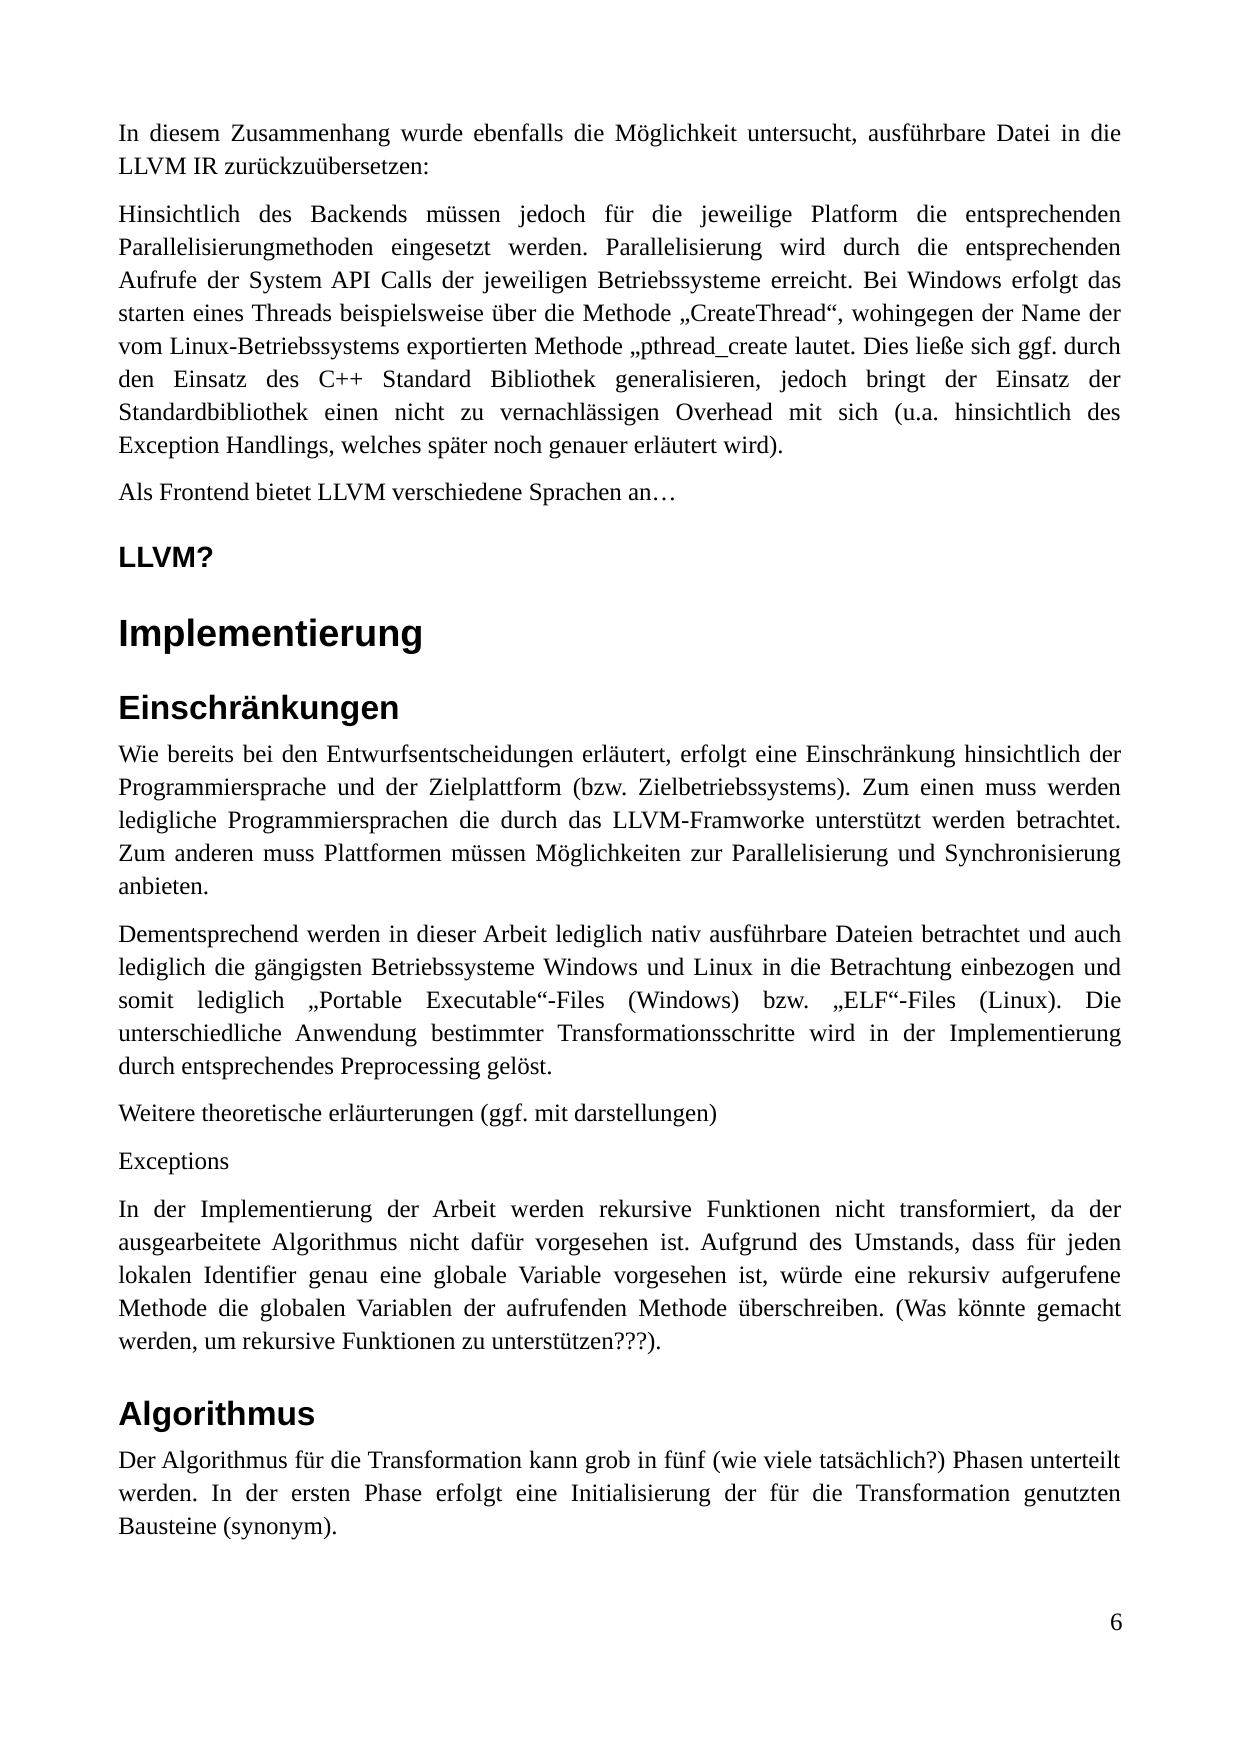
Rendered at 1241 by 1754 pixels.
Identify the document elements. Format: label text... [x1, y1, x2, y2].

subtitle Implementierung [118, 611, 1122, 654]
text Dementsprechend werden in dieser Arbeit lediglich nativ ausführbare Dateien betrachtet und auch lediglich die gängigsten Betriebssysteme Windows und Linux in die Betrachtung einbezogen und somit lediglich „Portable Executable“-Files (Windows) bzw. „ELF“-Files (Linux). Die unterschiedliche Anwendung bestimmter Transformationsschritte wird in der Implementierung durch entsprechendes Preprocessing gelöst. [118, 919, 1122, 1079]
subtitle Algorithmus [118, 1394, 1122, 1433]
text In diesem Zusammenhang wurde ebenfalls die Möglichkeit untersucht, ausführbare Datei in die LLVM IR zurückzuübersetzen: [118, 118, 1122, 180]
text Hinsichtlich des Backends müssen jedoch für die jeweilige Platform die entsprechenden Parallelisierungmethoden eingesetzt werden. Parallelisierung wird durch die entsprechenden Aufrufe der System API Calls der jeweiligen Betriebssysteme erreicht. Bei Windows erfolgt das starten eines Threads beispielsweise über die Methode „CreateThread“, wohingegen der Name der vom Linux-Betriebssystems exportierten Methode „pthread_create lautet. Dies ließe sich ggf. durch den Einsatz des C++ Standard Bibliothek generalisieren, jedoch bringt der Einsatz der Standardbibliothek einen nicht zu vernachlässigen Overhead mit sich (u.a. hinsichtlich des Exception Handlings, welches später noch genauer erläutert wird). [118, 199, 1122, 459]
text Weitere theoretische erläurterungen (ggf. mit darstellungen) [118, 1098, 1122, 1127]
text Der Algorithmus für die Transformation kann grob in fünf (wie viele tatsächlich?) Phasen unterteilt werden. In der ersten Phase erfolgt eine Initialisierung der für die Transformation genutzten Bausteine (synonym). [118, 1445, 1122, 1540]
text Als Frontend bietet LLVM verschiedene Sprachen an… [118, 477, 1122, 506]
subtitle Einschränkungen [118, 688, 1122, 727]
text Wie bereits bei den Entwurfsentscheidungen erläutert, erfolgt eine Einschränkung hinsichtlich der Programmiersprache und der Zielplattform (bzw. Zielbetriebssystems). Zum einen muss werden ledigliche Programmiersprachen die durch das LLVM-Framworke unterstützt werden betrachtet. Zum anderen muss Plattformen müssen Möglichkeiten zur Parallelisierung und Synchronisierung anbieten. [118, 739, 1122, 900]
text In der Implementierung der Arbeit werden rekursive Funktionen nicht transformiert, da der ausgearbeitete Algorithmus nicht dafür vorgesehen ist. Aufgrund des Umstands, dass für jeden lokalen Identifier genau eine globale Variable vorgesehen ist, würde eine rekursiv aufgerufene Methode die globalen Variablen der aufrufenden Methode überschreiben. (Was könnte gemacht werden, um rekursive Funktionen zu unterstützen???). [118, 1194, 1122, 1354]
subtitle LLVM? [118, 540, 1122, 573]
text Exceptions [118, 1146, 1122, 1175]
